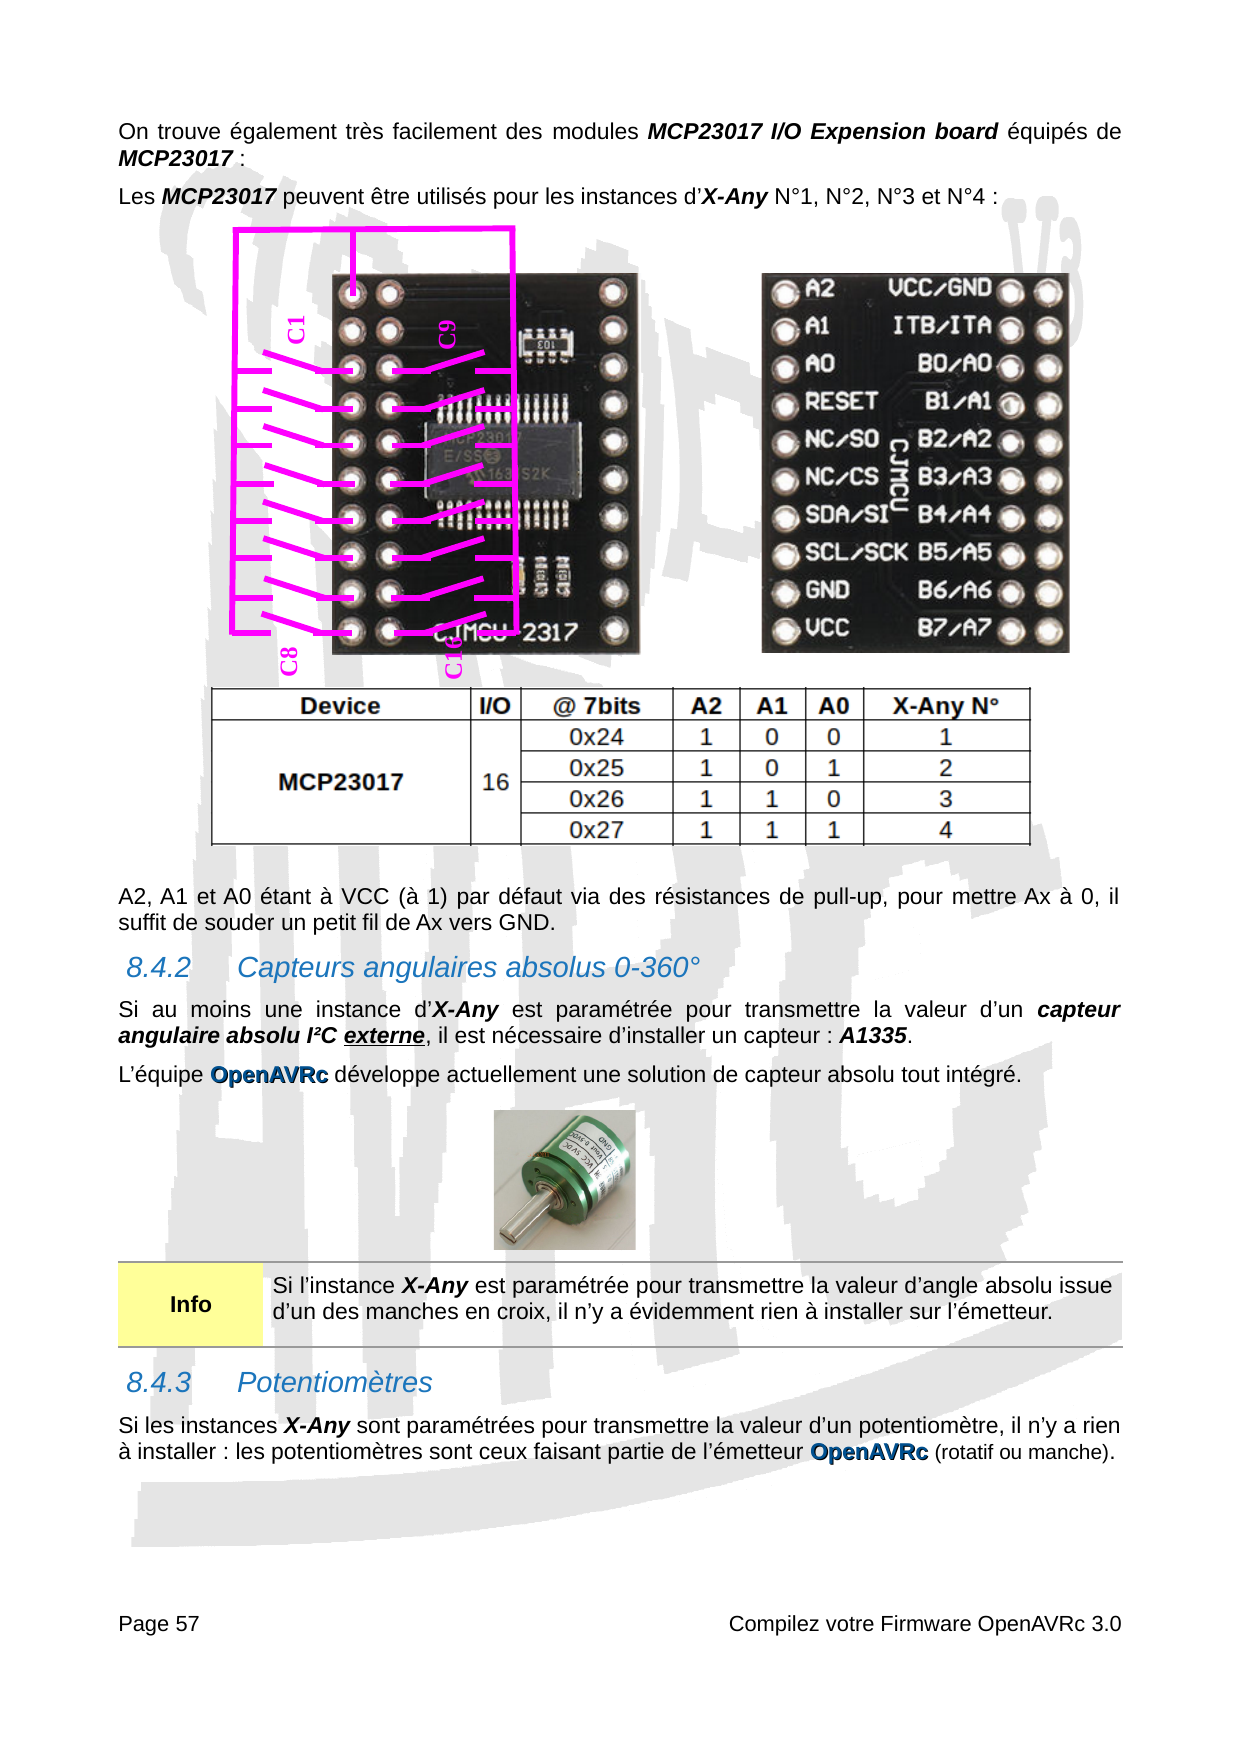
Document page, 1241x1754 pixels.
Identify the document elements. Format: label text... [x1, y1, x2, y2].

text A2, A1 et A0 étant à VCC (à 1) par défaut via des résistances de pull-up, pour mettre Ax à 0, il suffit de souder un petit fil de Ax vers GND. [118, 883, 1122, 935]
text Si les instances X-Any sont paramétrées pour transmettre la valeur d’un potentiomètre, il n’y a rien à installer : les potentiomètres sont ceux faisant partie de l’émetteur OpenAVRc (rotatif ou manche). [118, 1412, 1122, 1464]
picture [761, 273, 1070, 653]
subtitle Capteurs angulaires absolus 0-360° [118, 950, 1122, 983]
text On trouve également très facilement des modules MCP23017 I/O Expension board équipés de MCP23017 : [118, 118, 1122, 171]
text L’équipe OpenAVRc développe actuellement une solution de capteur absolu tout intégré. [118, 1061, 1122, 1088]
table_header Info [118, 1263, 263, 1346]
table_header Si l’instance X-Any est paramétrée pour transmettre la valeur d’angle absolu issue d’un des manches en croix, il n’y a évidemment rien à installer sur l’émetteur. [264, 1263, 1122, 1346]
picture [493, 1110, 636, 1250]
text Les MCP23017 peuvent être utilisés pour les instances d’X-Any N°1, N°2, N°3 et N°4 : [118, 183, 1122, 210]
picture [332, 273, 642, 655]
picture [210, 687, 1032, 846]
text Si au moins une instance d’X-Any est paramétrée pour transmettre la valeur d’un capteur angulaire absolu I²C externe, il est nécessaire d’installer un capteur : A1335. [118, 996, 1122, 1049]
subtitle Potentiomètres [118, 1366, 1122, 1399]
